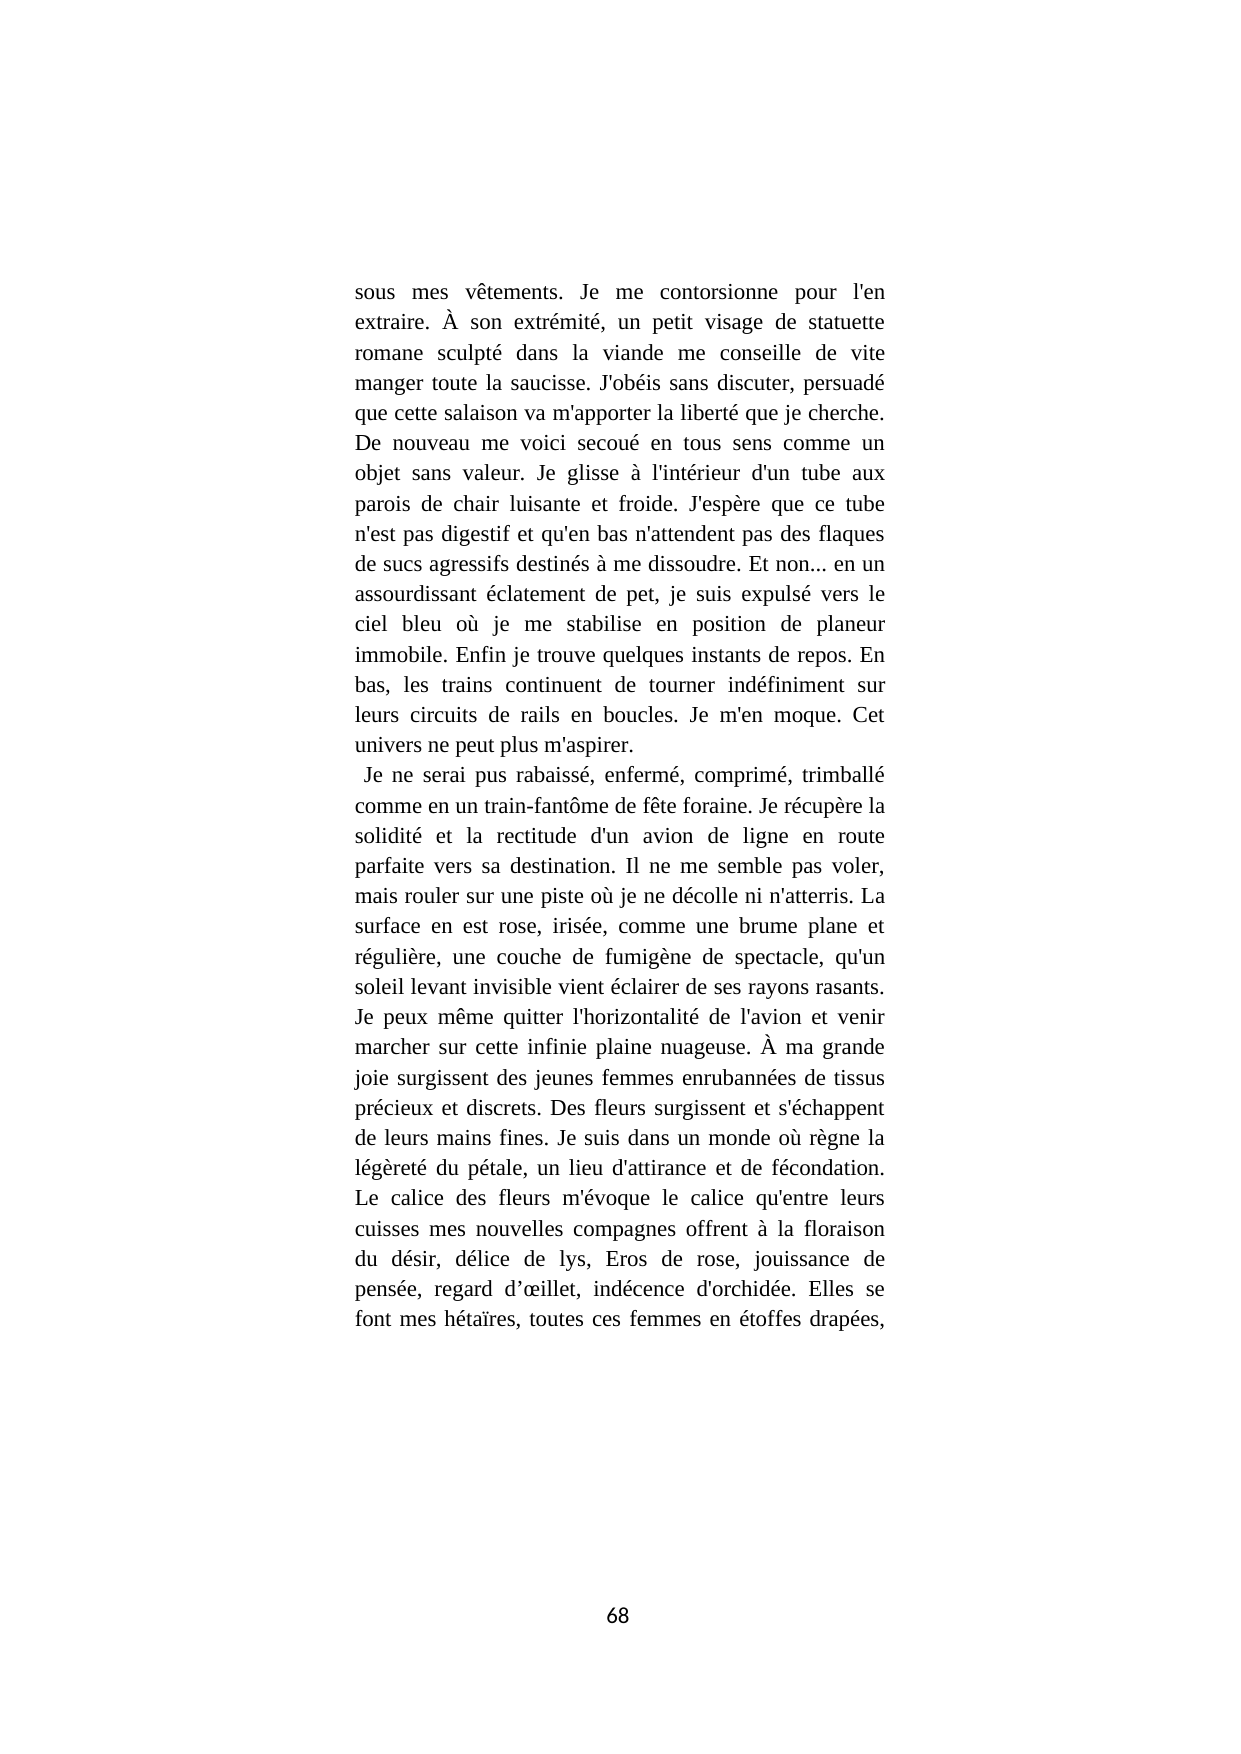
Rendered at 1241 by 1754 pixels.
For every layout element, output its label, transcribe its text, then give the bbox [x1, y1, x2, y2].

text sous mes vêtements. Je me contorsionne pour l'en extraire. À son extrémité, un petit visage de statuette romane sculpté dans la viande me conseille de vite manger toute la saucisse. J'obéis sans discuter, persuadé que cette salaison va m'apporter la liberté que je cherche. De nouveau me voici secoué en tous sens comme un objet sans valeur. Je glisse à l'intérieur d'un tube aux parois de chair luisante et froide. J'espère que ce tube n'est pas digestif et qu'en bas n'attendent pas des flaques de sucs agressifs destinés à me dissoudre. Et non... en un assourdissant éclatement de pet, je suis expulsé vers le ciel bleu où je me stabilise en position de planeur immobile. Enfin je trouve quelques instants de repos. En bas, les trains continuent de tourner indéfiniment sur leurs circuits de rails en boucles. Je m'en moque. Cet univers ne peut plus m'aspirer. [354, 278, 886, 758]
text Je ne serai pus rabaissé, enfermé, comprimé, trimballé comme en un train-fantôme de fête foraine. Je récupère la solidité et la rectitude d'un avion de ligne en route parfaite vers sa destination. Il ne me semble pas voler, mais rouler sur une piste où je ne décolle ni n'atterris. La surface en est rose, irisée, comme une brume plane et régulière, une couche de fumigène de spectacle, qu'un soleil levant invisible vient éclairer de ses rayons rasants. Je peux même quitter l'horizontalité de l'avion et venir marcher sur cette infinie plaine nuageuse. À ma grande joie surgissent des jeunes femmes enrubannées de tissus précieux et discrets. Des fleurs surgissent et s'échappent de leurs mains fines. Je suis dans un monde où règne la légèreté du pétale, un lieu d'attirance et de fécondation. Le calice des fleurs m'évoque le calice qu'entre leurs cuisses mes nouvelles compagnes offrent à la floraison du désir, délice de lys, Eros de rose, jouissance de pensée, regard d’œillet, indécence d'orchidée. Elles se font mes hétaïres, toutes ces femmes en étoffes drapées, [354, 761, 886, 1332]
